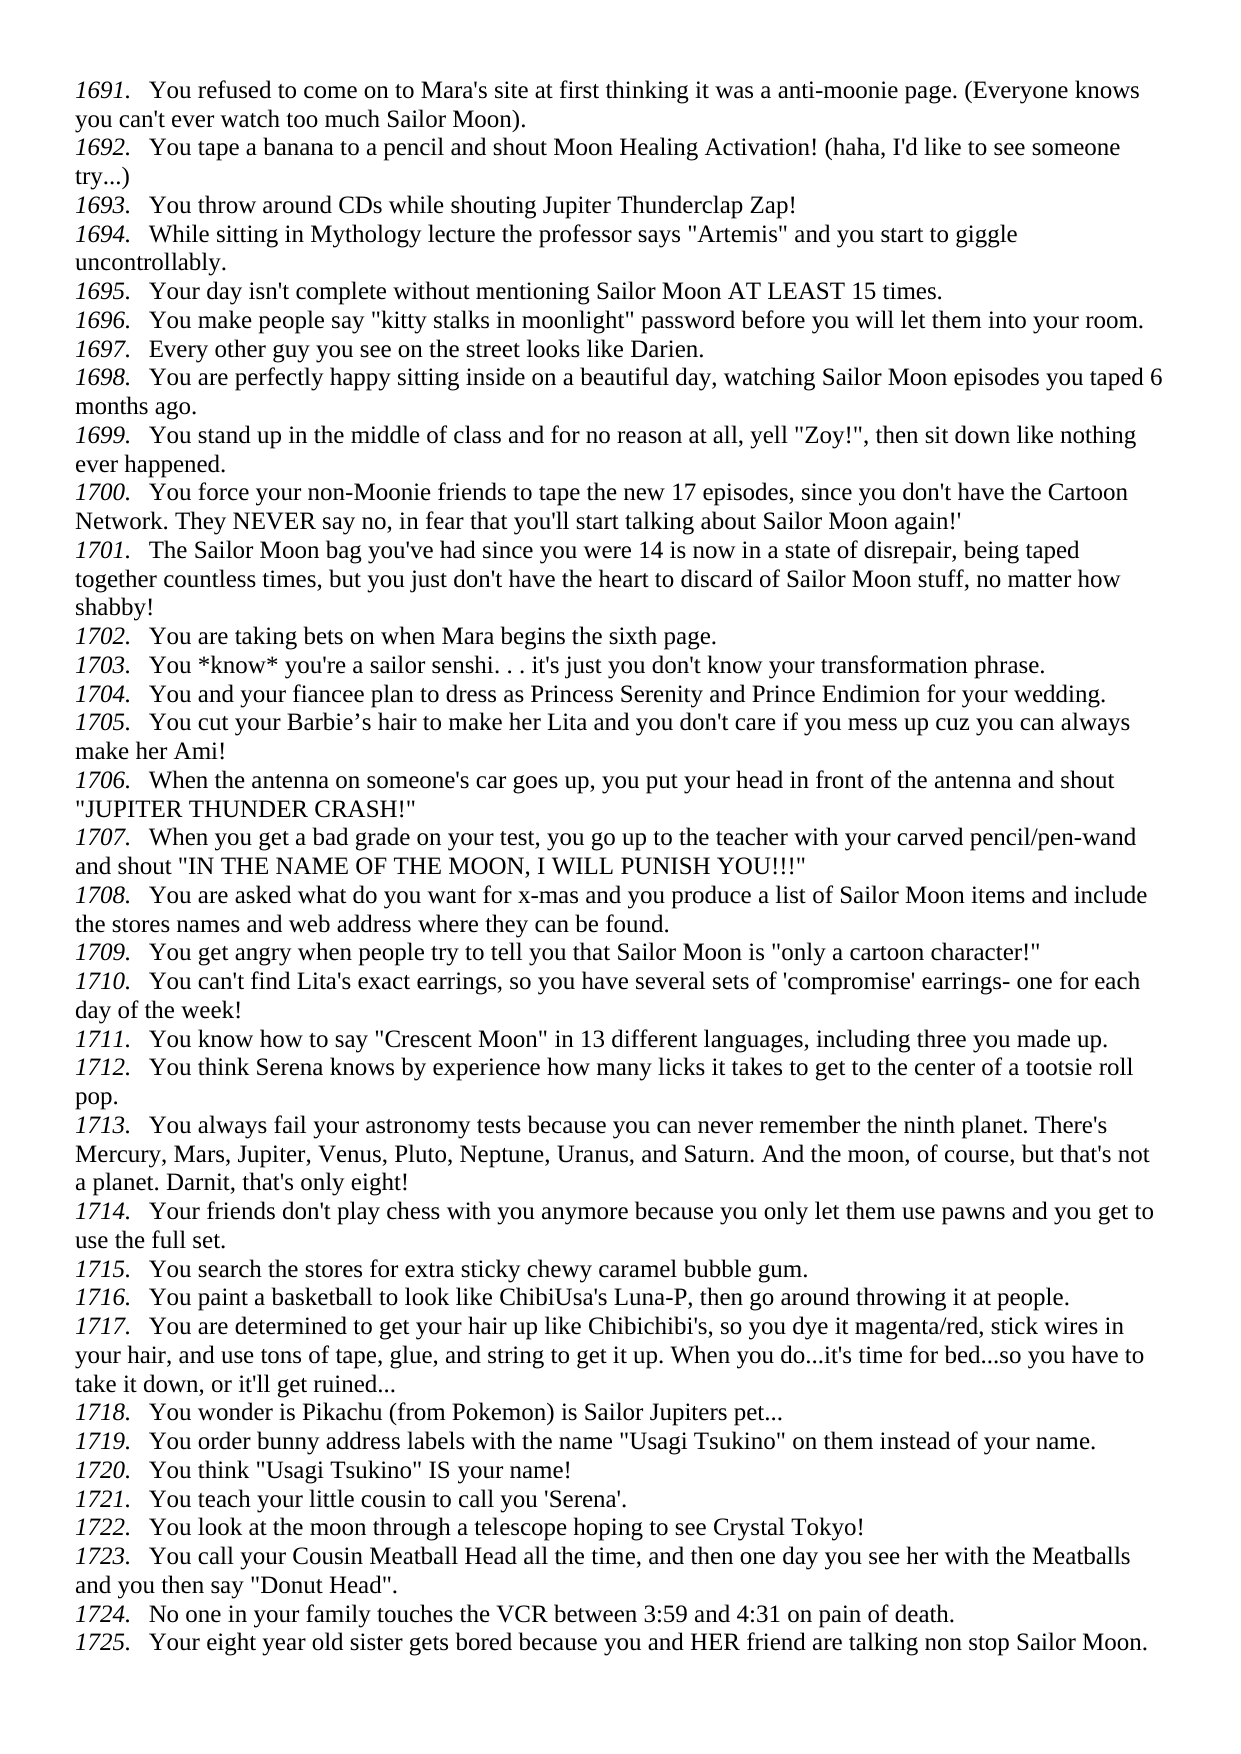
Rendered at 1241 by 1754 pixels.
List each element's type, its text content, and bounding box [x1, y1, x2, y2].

list You refused to come on to Mara's site at first thinking it was a anti-moonie page. (Everyone knows you can't ever watch too much Sailor Moon). [75, 75, 1165, 132]
list You force your non-Moonie friends to tape the new 17 episodes, since you don't have the Cartoon Network. They NEVER say no, in fear that you'll start talking about Sailor Moon again!' [75, 477, 1165, 535]
list Your friends don't play chess with you anymore because you only let them use pawns and you get to use the full set. [75, 1196, 1165, 1254]
list You are asked what do you want for x-mas and you produce a list of Sailor Moon items and include the stores names and web address where they can be found. [75, 880, 1165, 937]
list You cut your Barbie’s hair to make her Lita and you don't care if you mess up cuz you can always make her Ami! [75, 707, 1165, 765]
list You *know* you're a sailor senshi. . . it's just you don't know your transformation phrase. [75, 650, 1165, 679]
list You search the stores for extra sticky chewy caramel bubble gum. [75, 1254, 1165, 1282]
list You are perfectly happy sitting inside on a beautiful day, watching Sailor Moon episodes you taped 6 months ago. [75, 362, 1165, 420]
list You wonder is Pikachu (from Pokemon) is Sailor Jupiters pet... [75, 1397, 1165, 1426]
list You paint a basketball to look like ChibiUsa's Luna-P, then go around throwing it at people. [75, 1282, 1165, 1311]
list You tape a banana to a pencil and shout Moon Healing Activation! (haha, I'd like to see someone try...) [75, 132, 1165, 190]
list Your eight year old sister gets bored because you and HER friend are talking non stop Sailor Moon. [75, 1627, 1165, 1656]
list You know how to say "Crescent Moon" in 13 different languages, including three you made up. [75, 1024, 1165, 1052]
list You always fail your astronomy tests because you can never remember the ninth planet. There's Mercury, Mars, Jupiter, Venus, Pluto, Neptune, Uranus, and Saturn. And the moon, of course, but that's not a planet. Darnit, that's only eight! [75, 1110, 1165, 1196]
list You and your fiancee plan to dress as Princess Serenity and Prince Endimion for your wedding. [75, 679, 1165, 707]
list You throw around CDs while shouting Jupiter Thunderclap Zap! [75, 190, 1165, 219]
list You stand up in the middle of class and for no reason at all, yell "Zoy!", then sit down like nothing ever happened. [75, 420, 1165, 477]
list When you get a bad grade on your test, you go up to the teacher with your carved pencil/pen-wand and shout "IN THE NAME OF THE MOON, I WILL PUNISH YOU!!!" [75, 822, 1165, 880]
list You order bunny address labels with the name "Usagi Tsukino" on them instead of your name. [75, 1426, 1165, 1455]
list You are determined to get your hair up like Chibichibi's, so you dye it magenta/red, stick wires in your hair, and use tons of tape, glue, and string to get it up. When you do...it's time for bed...so you have to take it down, or it'll get ruined... [75, 1311, 1165, 1397]
list The Sailor Moon bag you've had since you were 14 is now in a state of disrepair, being taped together countless times, but you just don't have the heart to discard of Sailor Moon stuff, no matter how shabby! [75, 535, 1165, 621]
list Every other guy you see on the street looks like Darien. [75, 334, 1165, 362]
list You look at the moon through a telescope hoping to see Crystal Tokyo! [75, 1512, 1165, 1541]
list You call your Cousin Meatball Head all the time, and then one day you see her with the Meatballs and you then say "Donut Head". [75, 1541, 1165, 1599]
list When the antenna on someone's car goes up, you put your head in front of the antenna and shout "JUPITER THUNDER CRASH!" [75, 765, 1165, 822]
list No one in your family touches the VCR between 3:59 and 4:31 on pain of death. [75, 1599, 1165, 1627]
list You think Serena knows by experience how many licks it takes to get to the center of a tootsie roll pop. [75, 1052, 1165, 1110]
list You think "Usagi Tsukino" IS your name! [75, 1455, 1165, 1484]
list While sitting in Mythology lecture the professor says "Artemis" and you start to giggle uncontrollably. [75, 219, 1165, 276]
list Your day isn't complete without mentioning Sailor Moon AT LEAST 15 times. [75, 276, 1165, 305]
list You get angry when people try to tell you that Sailor Moon is "only a cartoon character!" [75, 937, 1165, 966]
list You can't find Lita's exact earrings, so you have several sets of 'compromise' earrings- one for each day of the week! [75, 966, 1165, 1024]
list You make people say "kitty stalks in moonlight" password before you will let them into your room. [75, 305, 1165, 334]
list You teach your little cousin to call you 'Serena'. [75, 1484, 1165, 1512]
list You are taking bets on when Mara begins the sixth page. [75, 621, 1165, 650]
